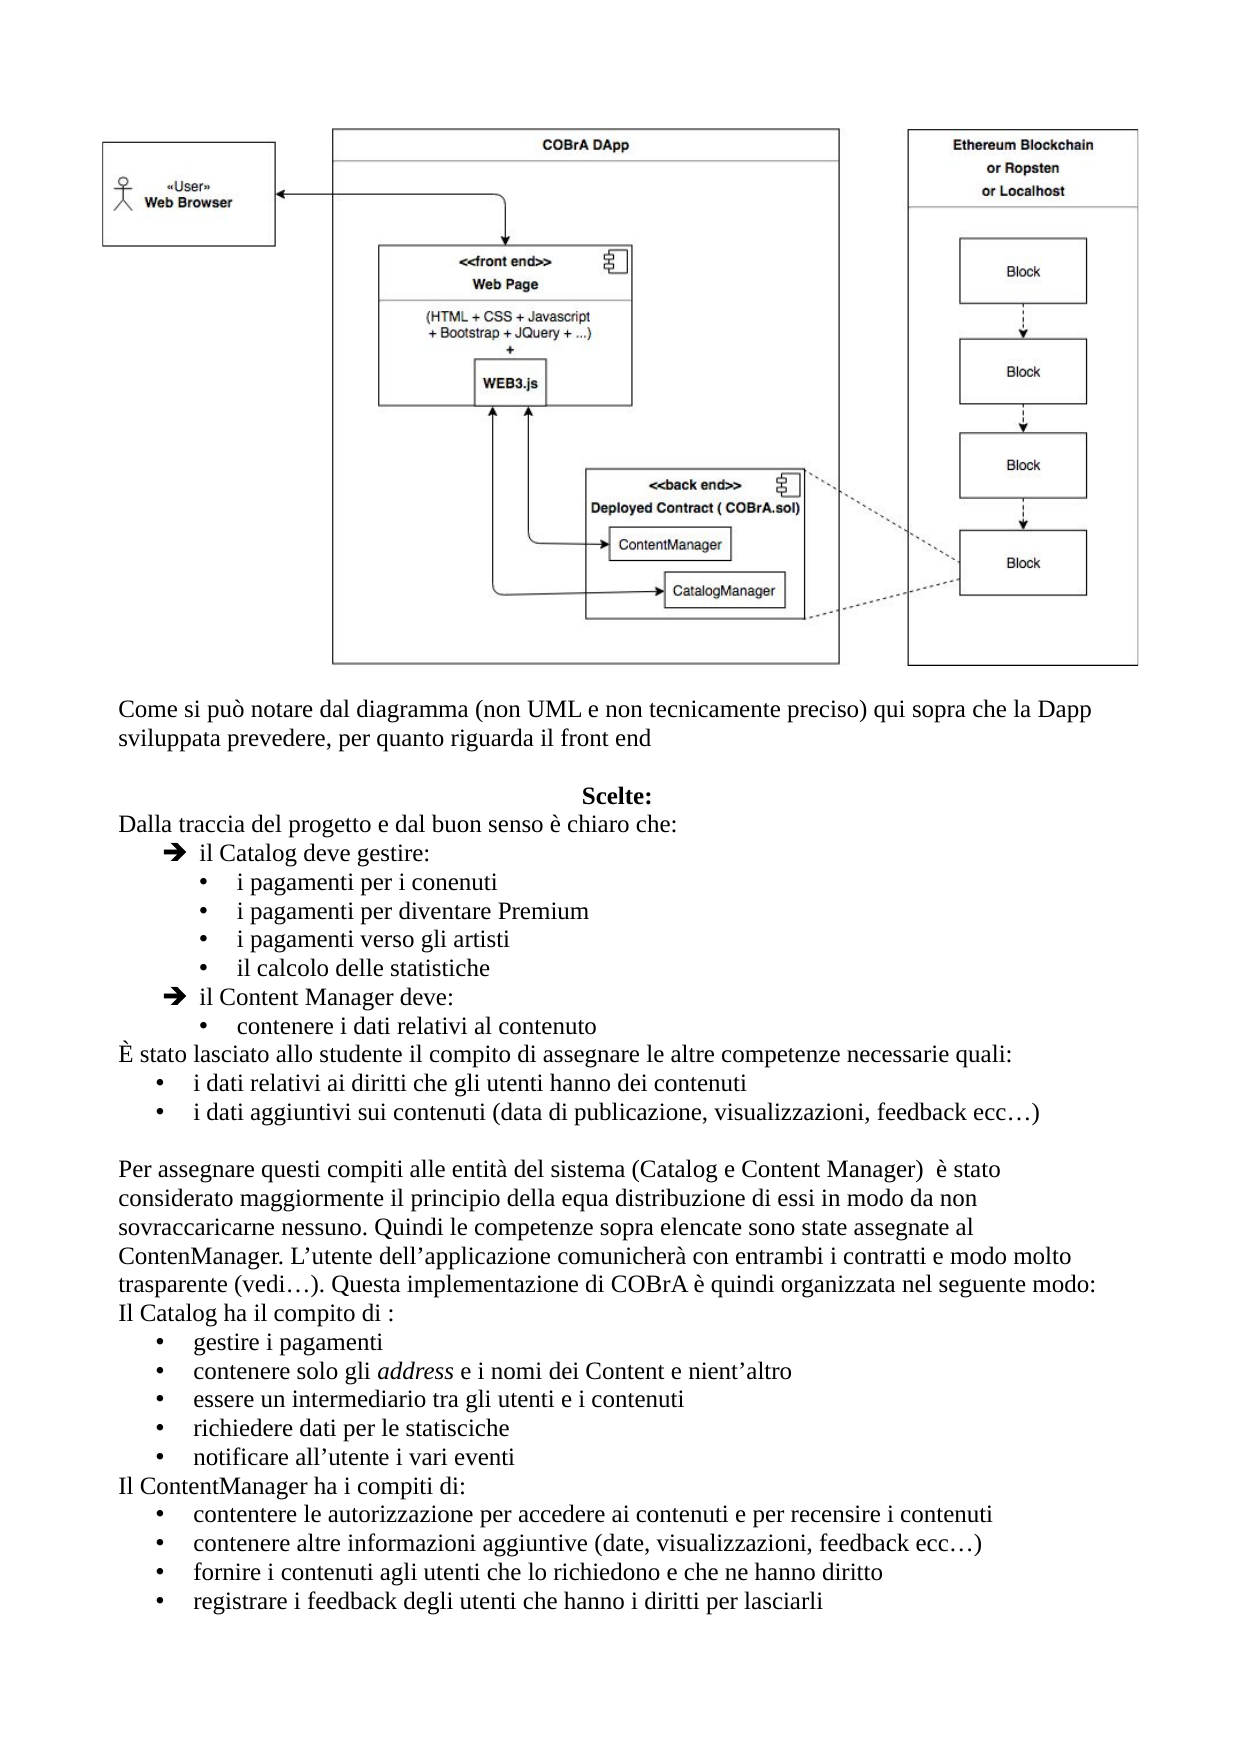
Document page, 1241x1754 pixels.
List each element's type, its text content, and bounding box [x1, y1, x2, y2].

list i dati relativi ai diritti che gli utenti hanno dei contenuti [156, 1068, 1122, 1097]
text È stato lasciato allo studente il compito di assegnare le altre competenze necessarie quali: [118, 1039, 1122, 1068]
list il Catalog deve gestire: [162, 838, 1122, 867]
list contentere le autorizzazione per accedere ai contenuti e per recensire i contenuti [156, 1499, 1122, 1528]
list contenere solo gli address e i nomi dei Content e nient’altro [156, 1356, 1122, 1384]
list i pagamenti per diventare Premium [199, 896, 1122, 924]
text Come si può notare dal diagramma (non UML e non tecnicamente preciso) qui sopra che la Dapp sviluppata prevedere, per quanto riguarda il front end [118, 694, 1122, 752]
list i pagamenti per i conenuti [199, 867, 1122, 896]
text Il ContentManager ha i compiti di: [118, 1471, 1122, 1499]
list contenere i dati relativi al contenuto [199, 1011, 1122, 1039]
picture [102, 128, 1139, 666]
text Scelte: [118, 781, 1122, 809]
text Il Catalog ha il compito di : [118, 1298, 1122, 1327]
list registrare i feedback degli utenti che hanno i diritti per lasciarli [156, 1586, 1122, 1614]
list il Content Manager deve: [162, 982, 1122, 1011]
list contenere altre informazioni aggiuntive (date, visualizzazioni, feedback ecc…) [156, 1528, 1122, 1557]
list richiedere dati per le statisciche [156, 1413, 1122, 1442]
list il calcolo delle statistiche [199, 953, 1122, 982]
list gestire i pagamenti [156, 1327, 1122, 1356]
list fornire i contenuti agli utenti che lo richiedono e che ne hanno diritto [156, 1557, 1122, 1586]
list i dati aggiuntivi sui contenuti (data di publicazione, visualizzazioni, feedback ecc…) [156, 1097, 1122, 1126]
list essere un intermediario tra gli utenti e i contenuti [156, 1384, 1122, 1413]
text Dalla traccia del progetto e dal buon senso è chiaro che: [118, 809, 1122, 838]
text Per assegnare questi compiti alle entità del sistema (Catalog e Content Manager) è stato considerato maggiormente il principio della equa distribuzione di essi in modo da non sovraccaricarne nessuno. Quindi le competenze sopra elencate sono state assegnate al ContenManager. L’utente dell’applicazione comunicherà con entrambi i contratti e modo molto trasparente (vedi…). Questa implementazione di COBrA è quindi organizzata nel seguente modo: [118, 1154, 1122, 1298]
list i pagamenti verso gli artisti [199, 924, 1122, 953]
list notificare all’utente i vari eventi [156, 1442, 1122, 1471]
